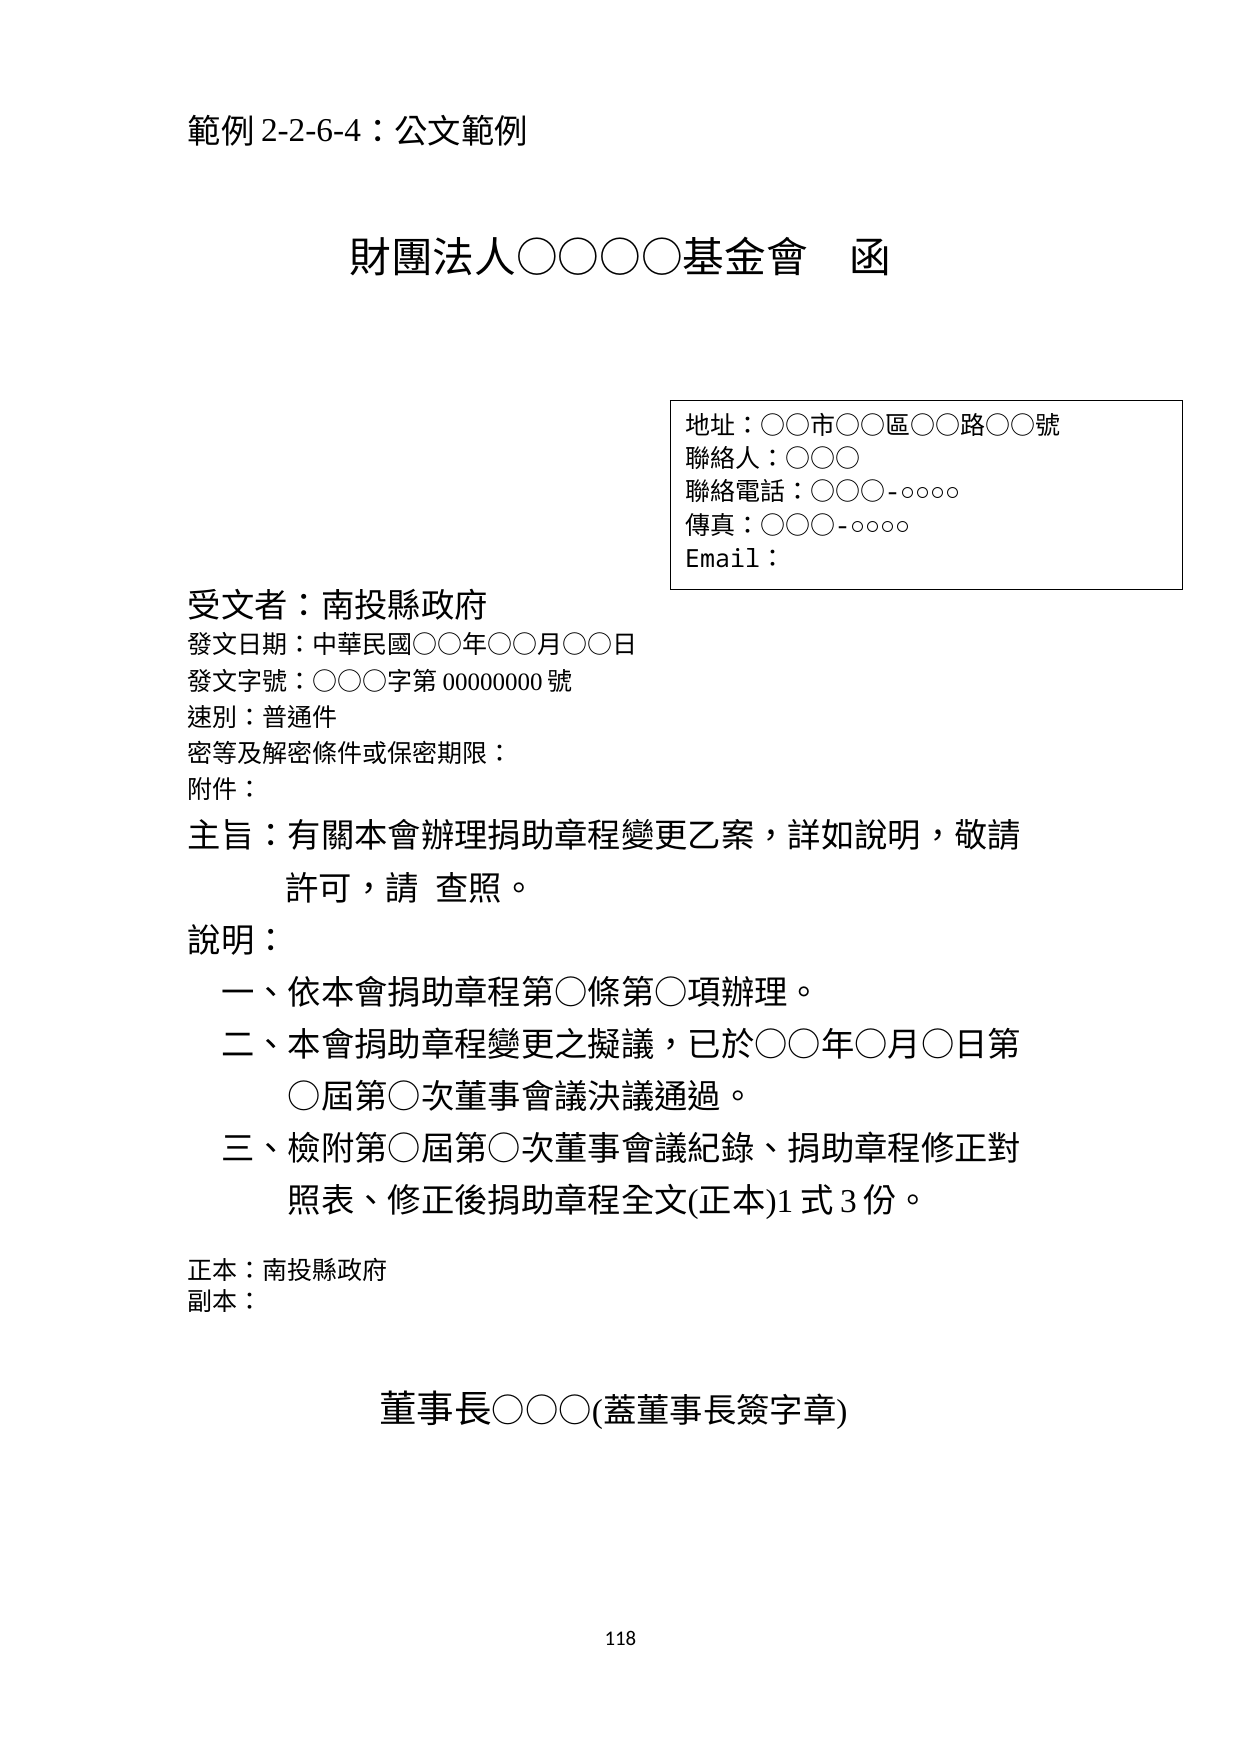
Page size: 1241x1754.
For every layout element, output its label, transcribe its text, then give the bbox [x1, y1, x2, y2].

text 主旨：有關本會辦理捐助章程變更乙案，詳如說明，敬請許可，請 查照。 [187, 806, 1053, 910]
text 聯絡人：○○○ [685, 441, 1167, 474]
text 正本：南投縣政府 [187, 1254, 1053, 1285]
text 副本： [187, 1285, 1053, 1317]
text 發文日期：中華民國○○年○○月○○日 [187, 625, 1053, 661]
text 密等及解密條件或保密期限： [187, 734, 1053, 770]
text 財團法人○○○○基金會 函 [187, 212, 1053, 275]
text 發文字號：○○○字第00000000號 [187, 661, 1053, 697]
text 聯絡電話：○○○-○○○○ [685, 474, 1167, 507]
text 傳真：○○○-○○○○ [685, 507, 1167, 541]
subtitle 範例2-2-6-4：公文範例 [187, 87, 1053, 150]
text 董事長○○○(蓋董事長簽字章) [187, 1379, 1053, 1433]
text 附件： [187, 770, 1053, 806]
text Email： [685, 541, 1167, 574]
text 地址：○○市○○區○○路○○號 [685, 407, 1167, 441]
text 受文者：南投縣政府 [187, 587, 548, 625]
text 速別：普通件 [187, 697, 1053, 734]
text 三、檢附第○屆第○次董事會議紀錄、捐助章程修正對照表、修正後捐助章程全文(正本)1式3份。 [221, 1119, 1053, 1223]
text 二、本會捐助章程變更之擬議，已於○○年○月○日第○屆第○次董事會議決議通過。 [221, 1014, 1053, 1119]
text 說明： [187, 910, 1053, 962]
text 一、依本會捐助章程第○條第○項辦理。 [221, 962, 1053, 1014]
